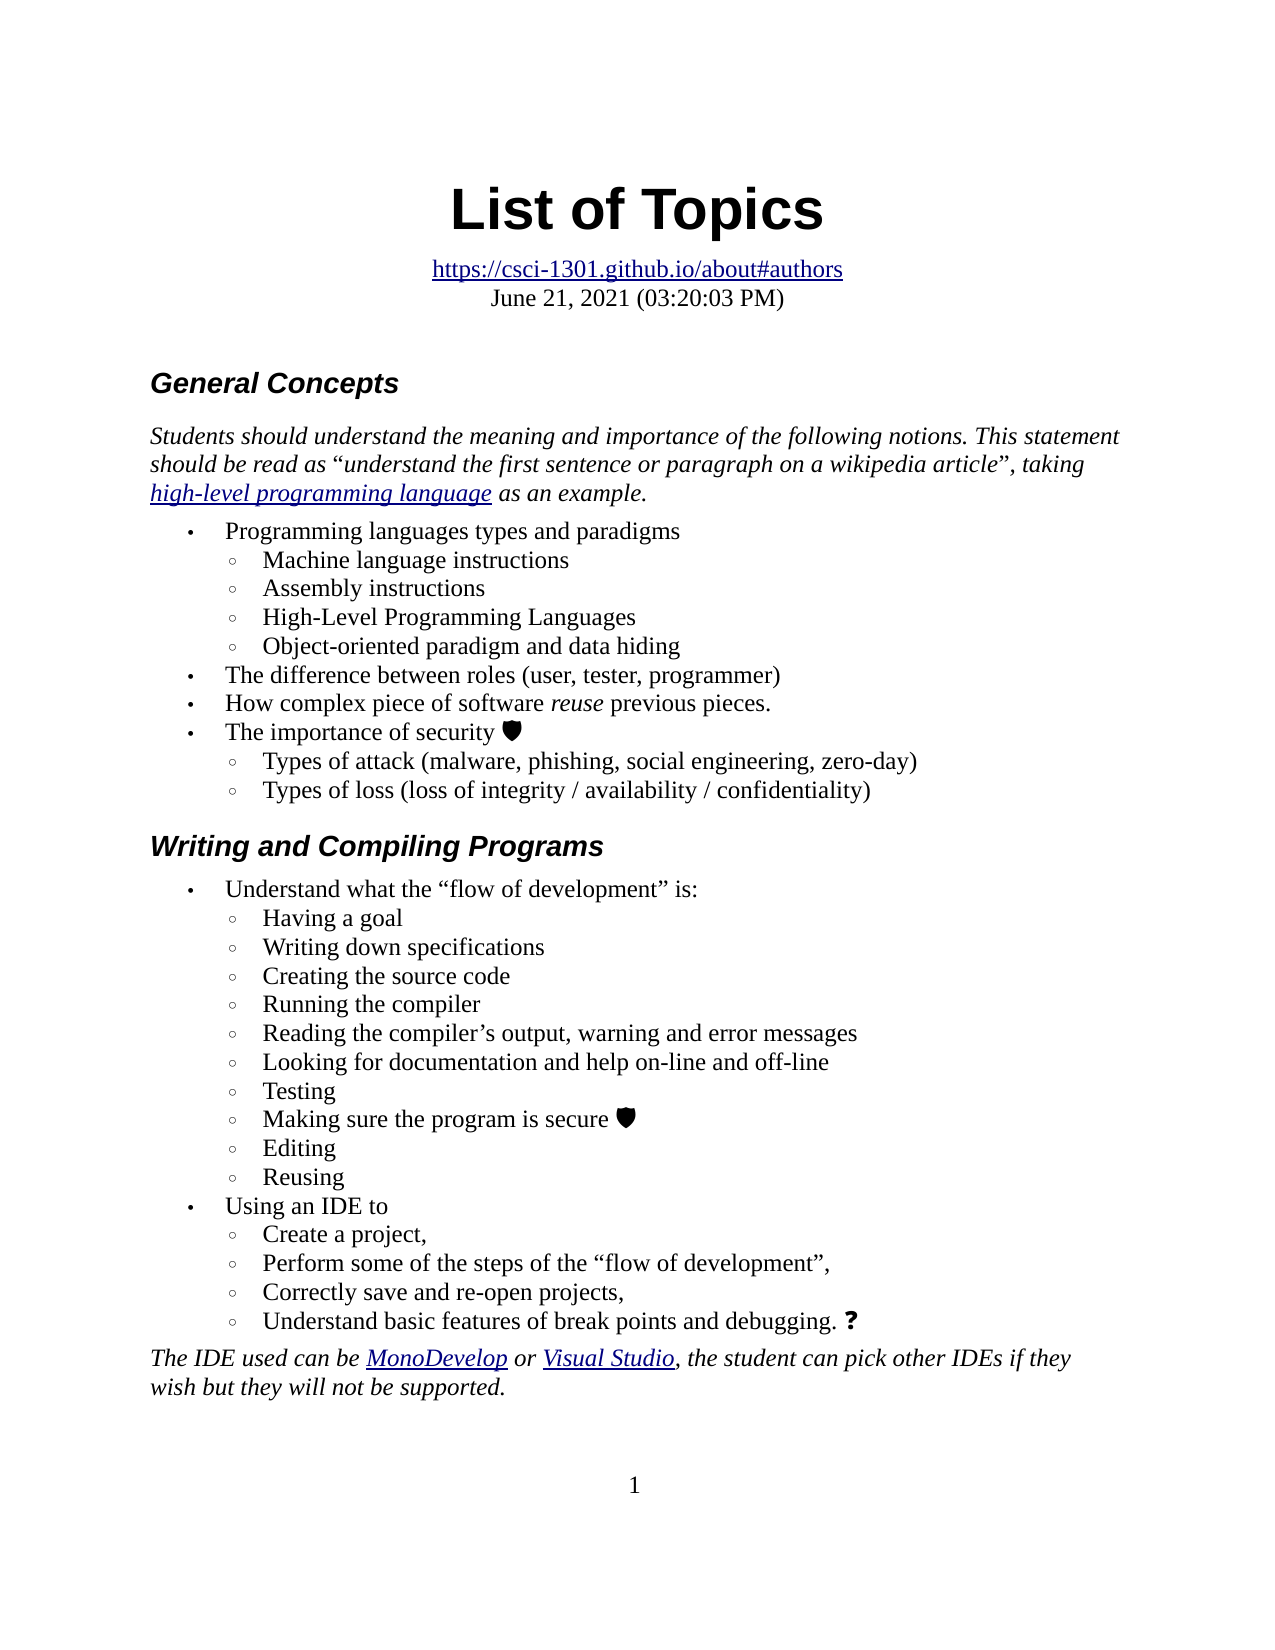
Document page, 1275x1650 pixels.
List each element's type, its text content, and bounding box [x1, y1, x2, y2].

list Object-oriented paradigm and data hiding [225, 631, 1125, 660]
list Testing [225, 1076, 1125, 1104]
list Programming languages types and paradigms [187, 516, 1125, 545]
list Types of loss (loss of integrity / availability / confidentiality) [225, 775, 1125, 803]
list Reading the compiler’s output, warning and error messages [225, 1018, 1125, 1047]
subtitle General Concepts [150, 366, 1125, 399]
subtitle Writing and Compiling Programs [150, 828, 1125, 862]
list Editing [225, 1133, 1125, 1162]
text The IDE used can be MonoDevelop or Visual Studio, the student can pick other IDEs if they wish but they will not be supported. [150, 1343, 1125, 1401]
list Making sure the program is secure 🛡️ [225, 1104, 1125, 1133]
list Using an IDE to [187, 1191, 1125, 1219]
list Running the compiler [225, 989, 1125, 1018]
list Reusing [225, 1162, 1125, 1191]
list Looking for documentation and help on-line and off-line [225, 1047, 1125, 1076]
list High-Level Programming Languages [225, 602, 1125, 631]
list Assembly instructions [225, 573, 1125, 602]
list Having a goal [225, 903, 1125, 932]
list How complex piece of software reuse previous pieces. [187, 688, 1125, 717]
list The importance of security 🛡️ [187, 717, 1125, 746]
title List of Topics [150, 175, 1125, 242]
list Perform some of the steps of the “flow of development”, [225, 1248, 1125, 1277]
list The difference between roles (user, tester, programmer) [187, 660, 1125, 688]
list Understand basic features of break points and debugging. ❓ [225, 1306, 1125, 1334]
list Machine language instructions [225, 545, 1125, 573]
text Students should understand the meaning and importance of the following notions. This statement should be read as “understand the first sentence or paragraph on a wikipedia article”, taking high-level programming language as an example. [150, 421, 1125, 507]
list Types of attack (malware, phishing, social engineering, zero-day) [225, 746, 1125, 775]
list Creating the source code [225, 961, 1125, 989]
text June 21, 2021 (03:20:03 PM) [150, 283, 1125, 312]
list Create a project, [225, 1219, 1125, 1248]
list Writing down specifications [225, 932, 1125, 961]
list Correctly save and re-open projects, [225, 1277, 1125, 1306]
list Understand what the “flow of development” is: [187, 874, 1125, 903]
text https://csci-1301.github.io/about#authors [150, 254, 1125, 283]
